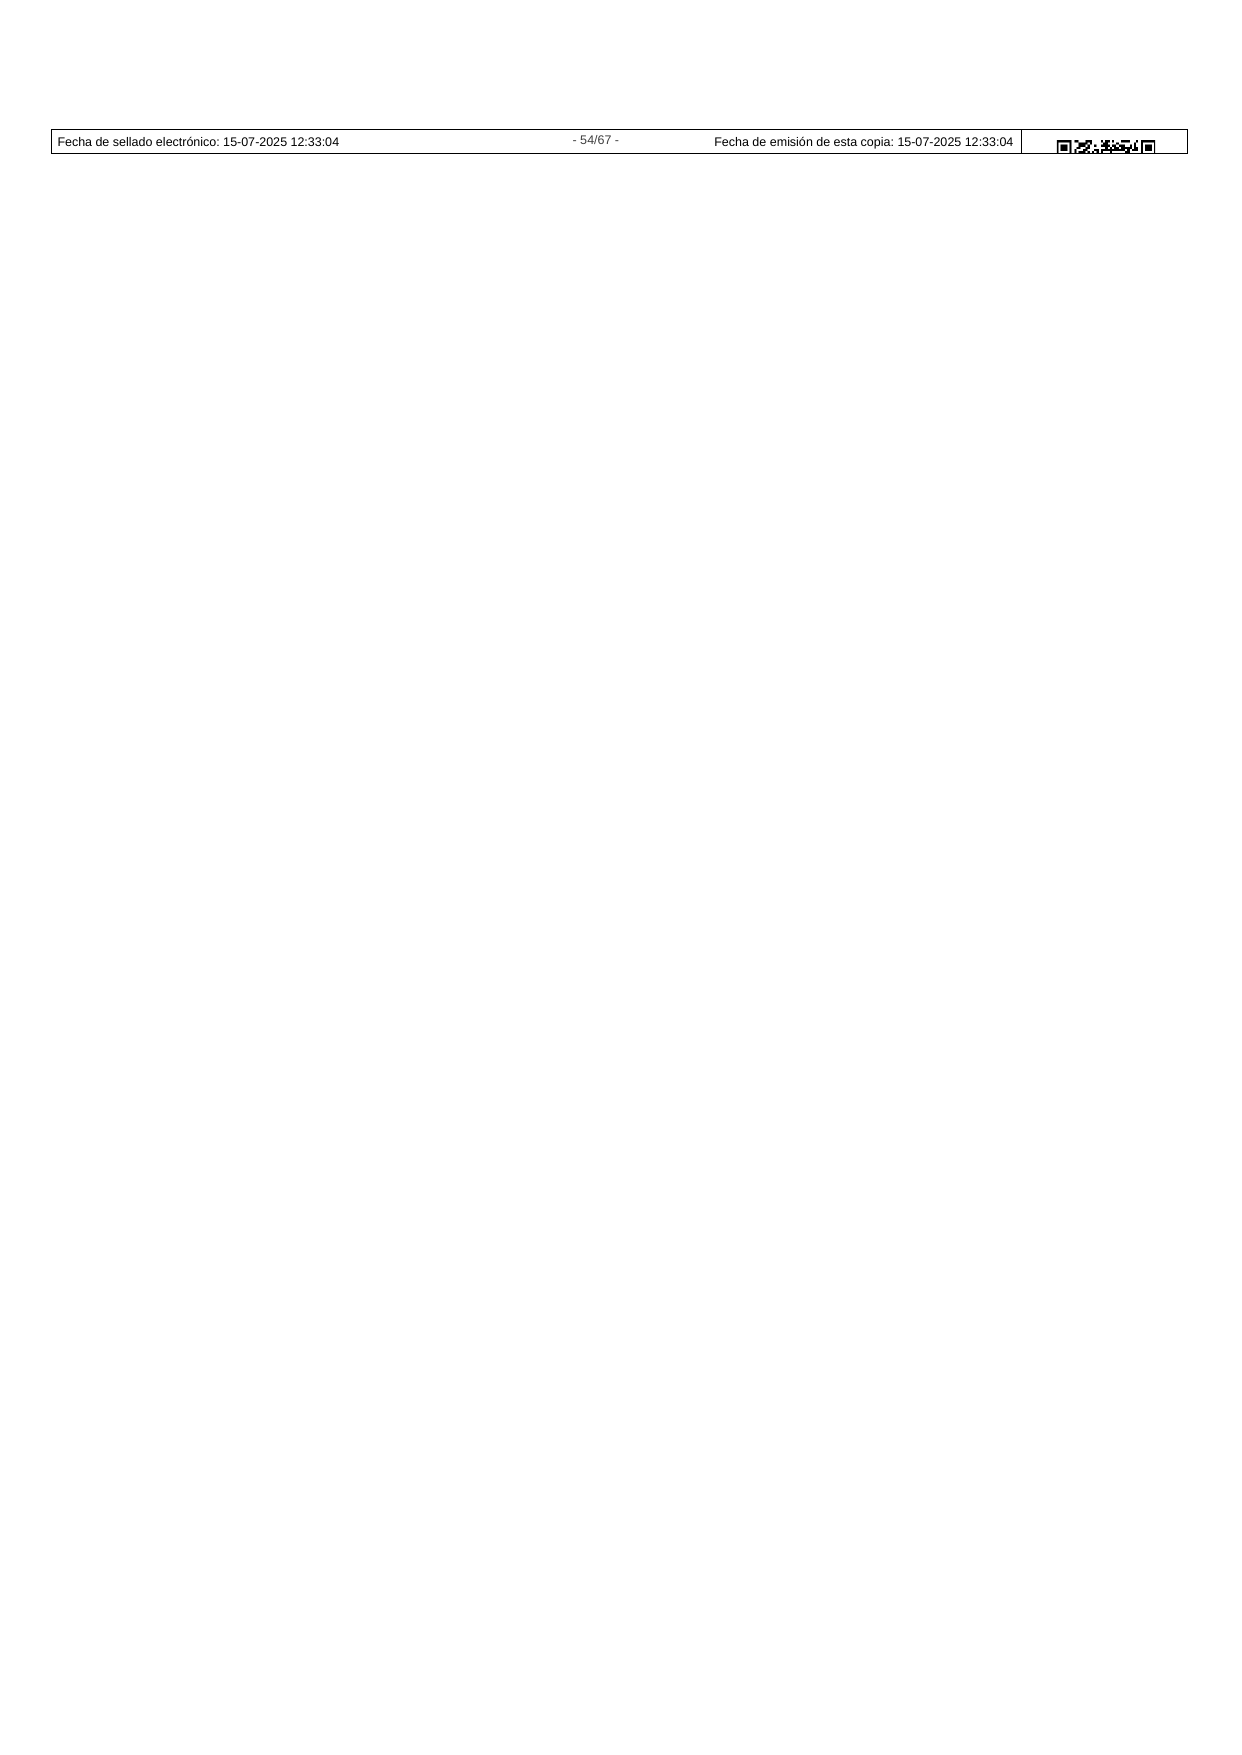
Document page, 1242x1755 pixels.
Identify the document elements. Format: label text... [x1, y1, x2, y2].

table_header [1022, 130, 1187, 153]
table_cell Fecha de sellado electrónico: 15-07-2025 12:33:04 - 54/67 - Fecha de emisión de esta copia: 15-07-2025 12:33:04 [52, 130, 1021, 153]
